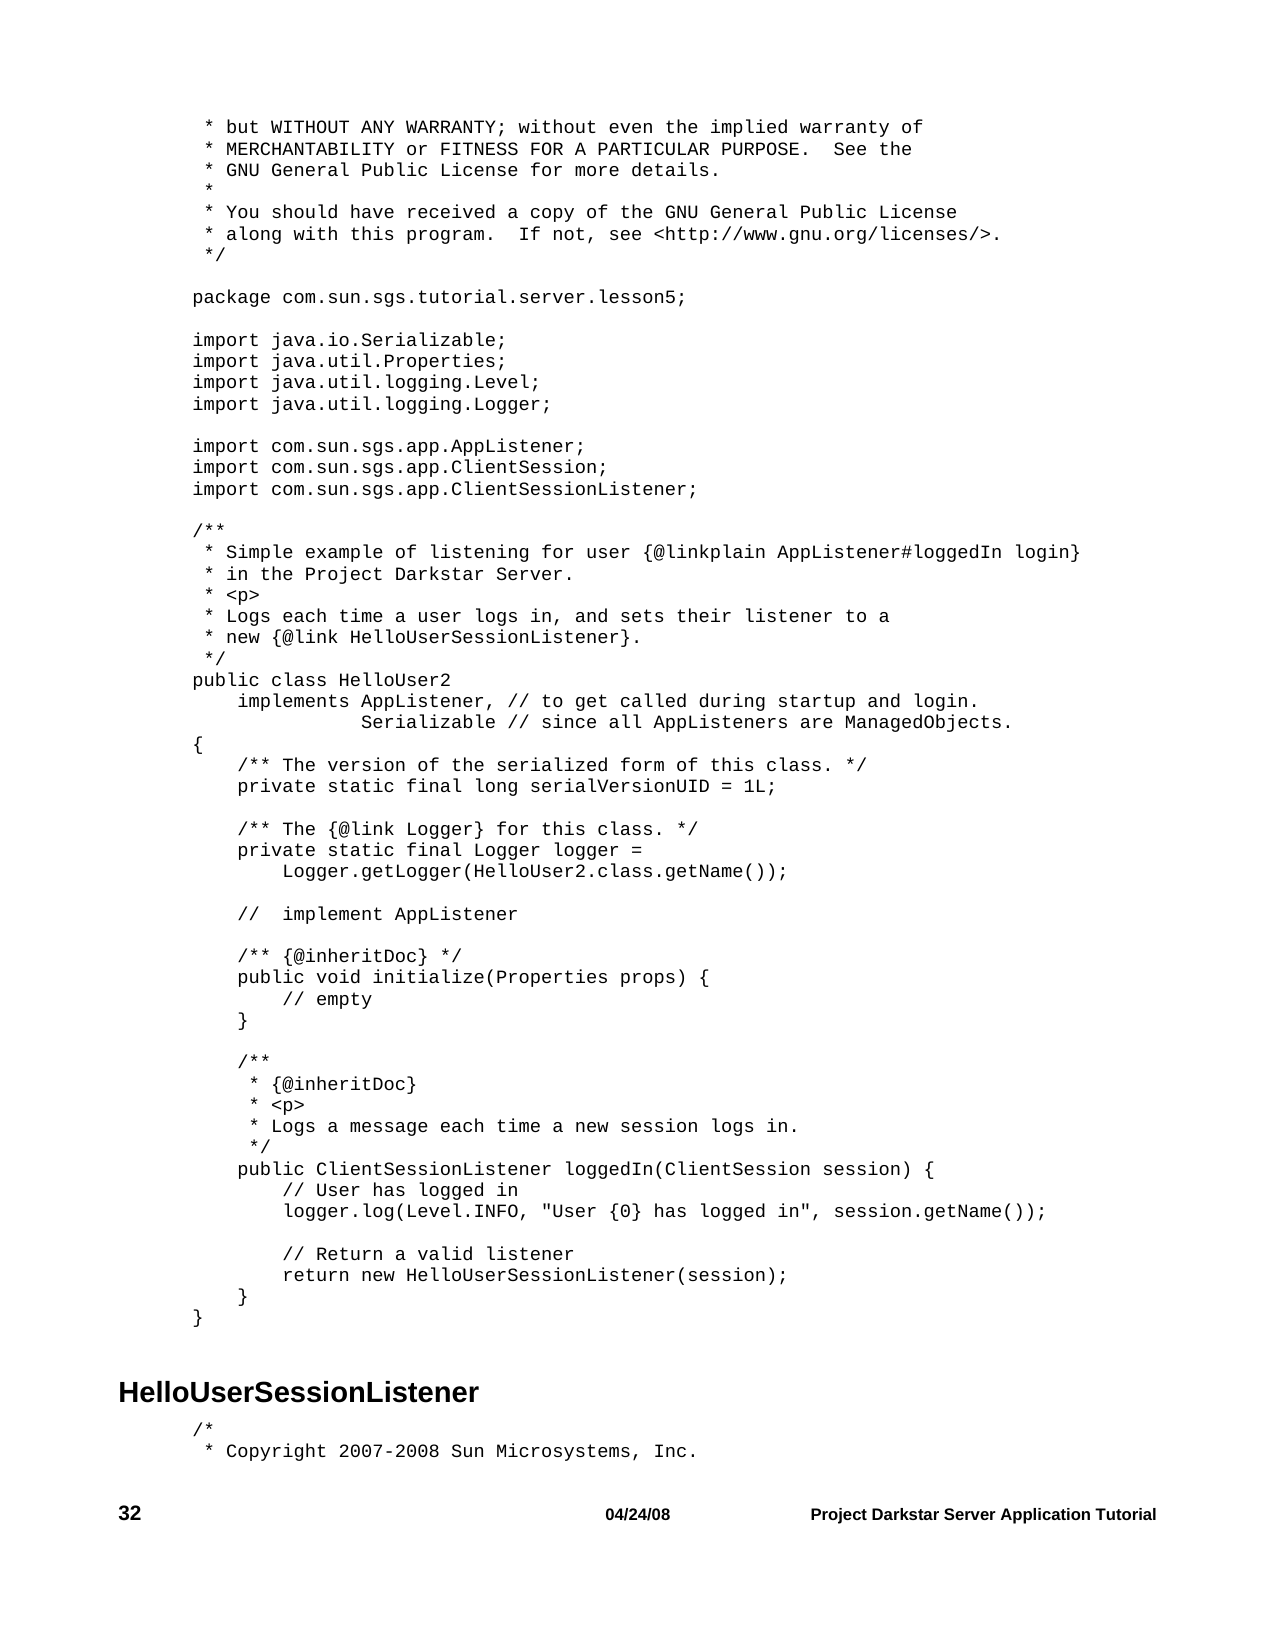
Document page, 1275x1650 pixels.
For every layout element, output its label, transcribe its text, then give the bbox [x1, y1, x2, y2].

text /** [192, 1053, 1098, 1074]
text public ClientSessionListener loggedIn(ClientSession session) { [192, 1159, 1098, 1181]
text * Logs each time a user logs in, and sets their listener to a [192, 607, 1098, 628]
text import java.util.logging.Logger; [192, 394, 1098, 416]
text * Logs a message each time a new session logs in. [192, 1117, 1098, 1138]
text * You should have received a copy of the GNU General Public License [192, 203, 1098, 224]
text Logger.getLogger(HelloUser2.class.getName()); [192, 862, 1098, 883]
text * GNU General Public License for more details. [192, 161, 1098, 182]
text * {@inheritDoc} [192, 1074, 1098, 1096]
text */ [192, 1138, 1098, 1159]
text */ [192, 246, 1098, 267]
text implements AppListener, // to get called during startup and login. [192, 692, 1098, 713]
text } [192, 1287, 1098, 1308]
text * along with this program. If not, see <http://www.gnu.org/licenses/>. [192, 224, 1098, 246]
text /** The version of the serialized form of this class. */ [192, 756, 1098, 777]
text } [192, 1308, 1098, 1351]
text private static final Logger logger = [192, 841, 1098, 862]
text package com.sun.sgs.tutorial.server.lesson5; [192, 288, 1098, 309]
text * <p> [192, 1096, 1098, 1117]
text // Return a valid listener [192, 1244, 1098, 1266]
text * Copyright 2007-2008 Sun Microsystems, Inc. [192, 1442, 1098, 1463]
text { [192, 734, 1098, 756]
text // empty [192, 989, 1098, 1011]
text } [192, 1011, 1098, 1032]
text import com.sun.sgs.app.ClientSession; [192, 458, 1098, 479]
text * Simple example of listening for user {@linkplain AppListener#loggedIn login} [192, 543, 1098, 564]
text * in the Project Darkstar Server. [192, 564, 1098, 586]
text public void initialize(Properties props) { [192, 968, 1098, 989]
text /* [192, 1421, 1098, 1442]
text * MERCHANTABILITY or FITNESS FOR A PARTICULAR PURPOSE. See the [192, 139, 1098, 161]
text */ [192, 649, 1098, 671]
text return new HelloUserSessionListener(session); [192, 1266, 1098, 1287]
text /** The {@link Logger} for this class. */ [192, 819, 1098, 841]
text private static final long serialVersionUID = 1L; [192, 777, 1098, 798]
text public class HelloUser2 [192, 671, 1098, 692]
text /** [192, 522, 1098, 543]
text * <p> [192, 586, 1098, 607]
subtitle HelloUserSessionListener [118, 1376, 1157, 1408]
text import java.io.Serializable; [192, 331, 1098, 352]
text * [192, 182, 1098, 203]
text import java.util.Properties; [192, 352, 1098, 373]
text // User has logged in [192, 1181, 1098, 1202]
text * new {@link HelloUserSessionListener}. [192, 628, 1098, 649]
text logger.log(Level.INFO, "User {0} has logged in", session.getName()); [192, 1202, 1098, 1223]
text import java.util.logging.Level; [192, 373, 1098, 394]
text * but WITHOUT ANY WARRANTY; without even the implied warranty of [192, 118, 1098, 139]
text // implement AppListener [192, 904, 1098, 926]
text /** {@inheritDoc} */ [192, 947, 1098, 968]
text import com.sun.sgs.app.ClientSessionListener; [192, 479, 1098, 501]
text Serializable // since all AppListeners are ManagedObjects. [192, 713, 1098, 734]
text import com.sun.sgs.app.AppListener; [192, 437, 1098, 458]
